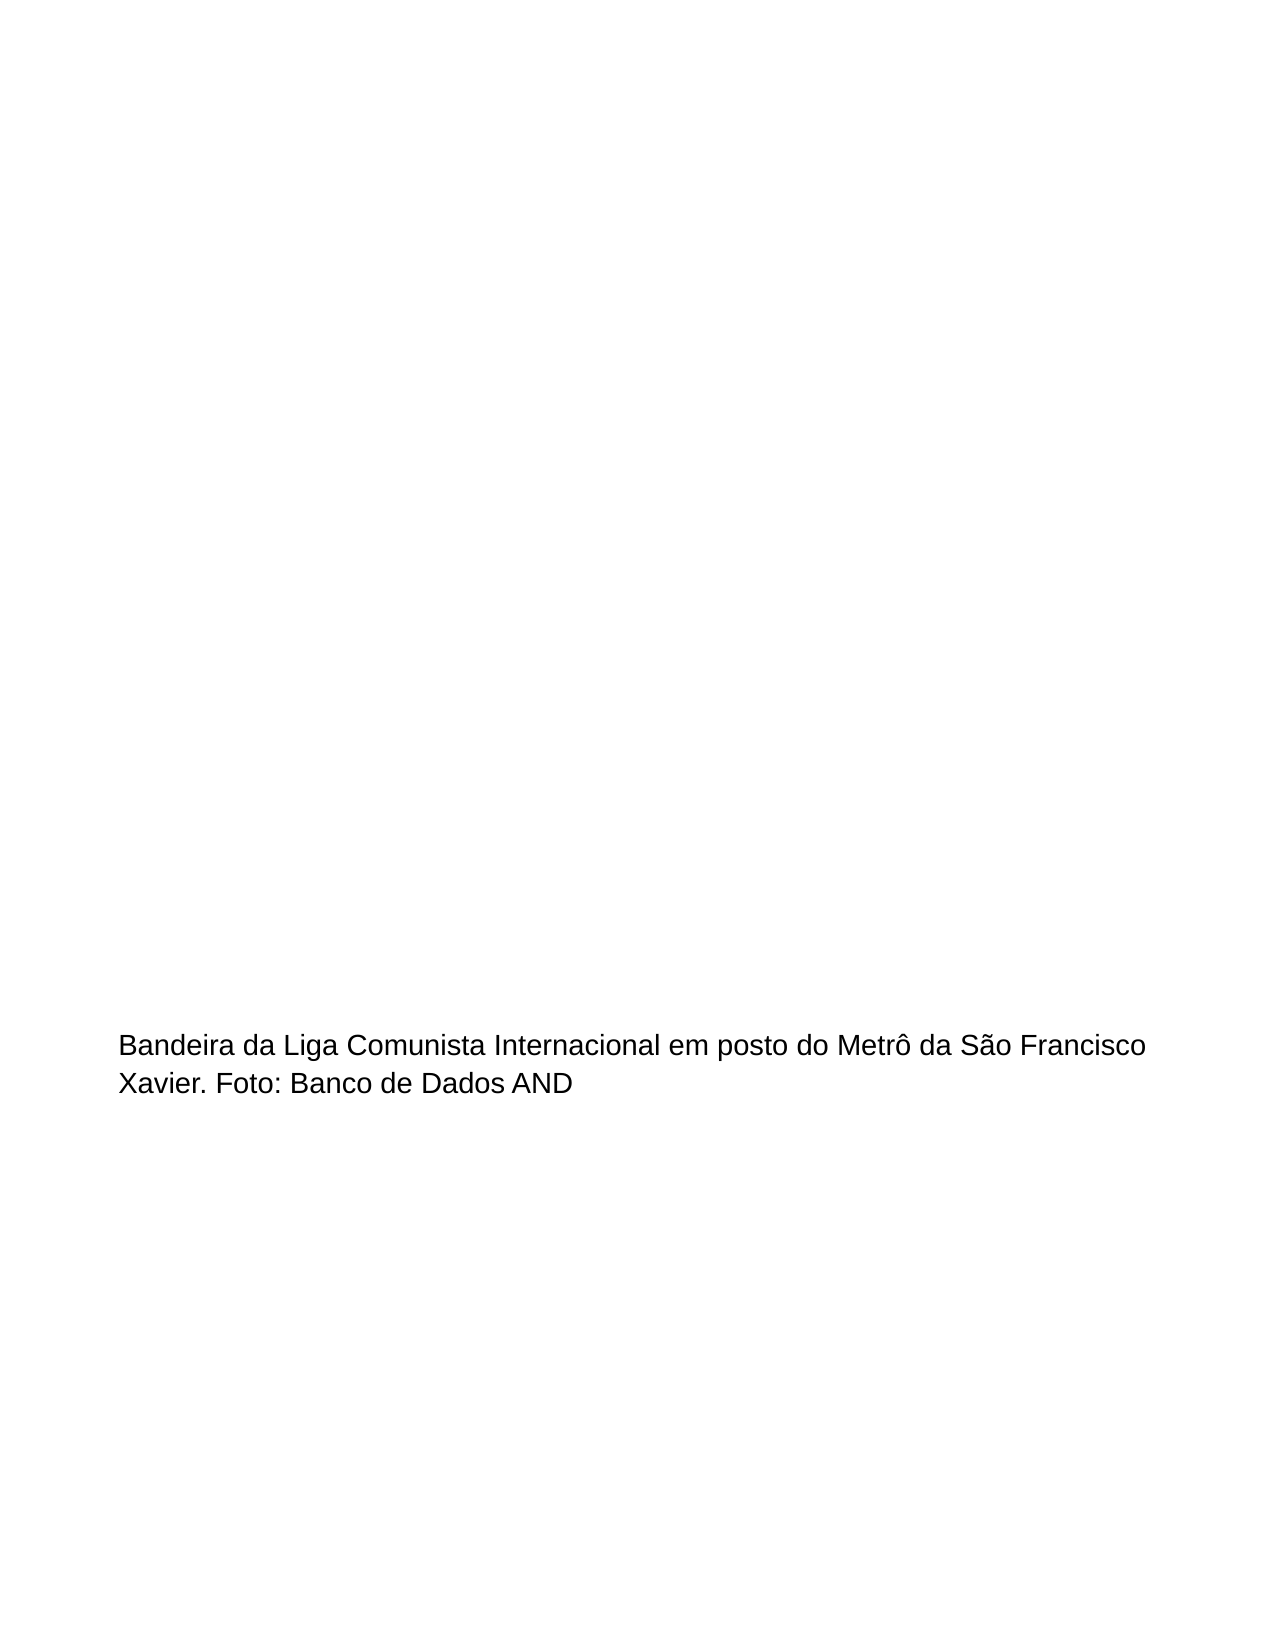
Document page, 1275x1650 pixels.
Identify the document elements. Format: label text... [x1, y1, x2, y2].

text Bandeira da Liga Comunista Internacional em posto do Metrô da São Francisco Xavier. Foto: Banco de Dados AND [118, 1028, 1157, 1100]
